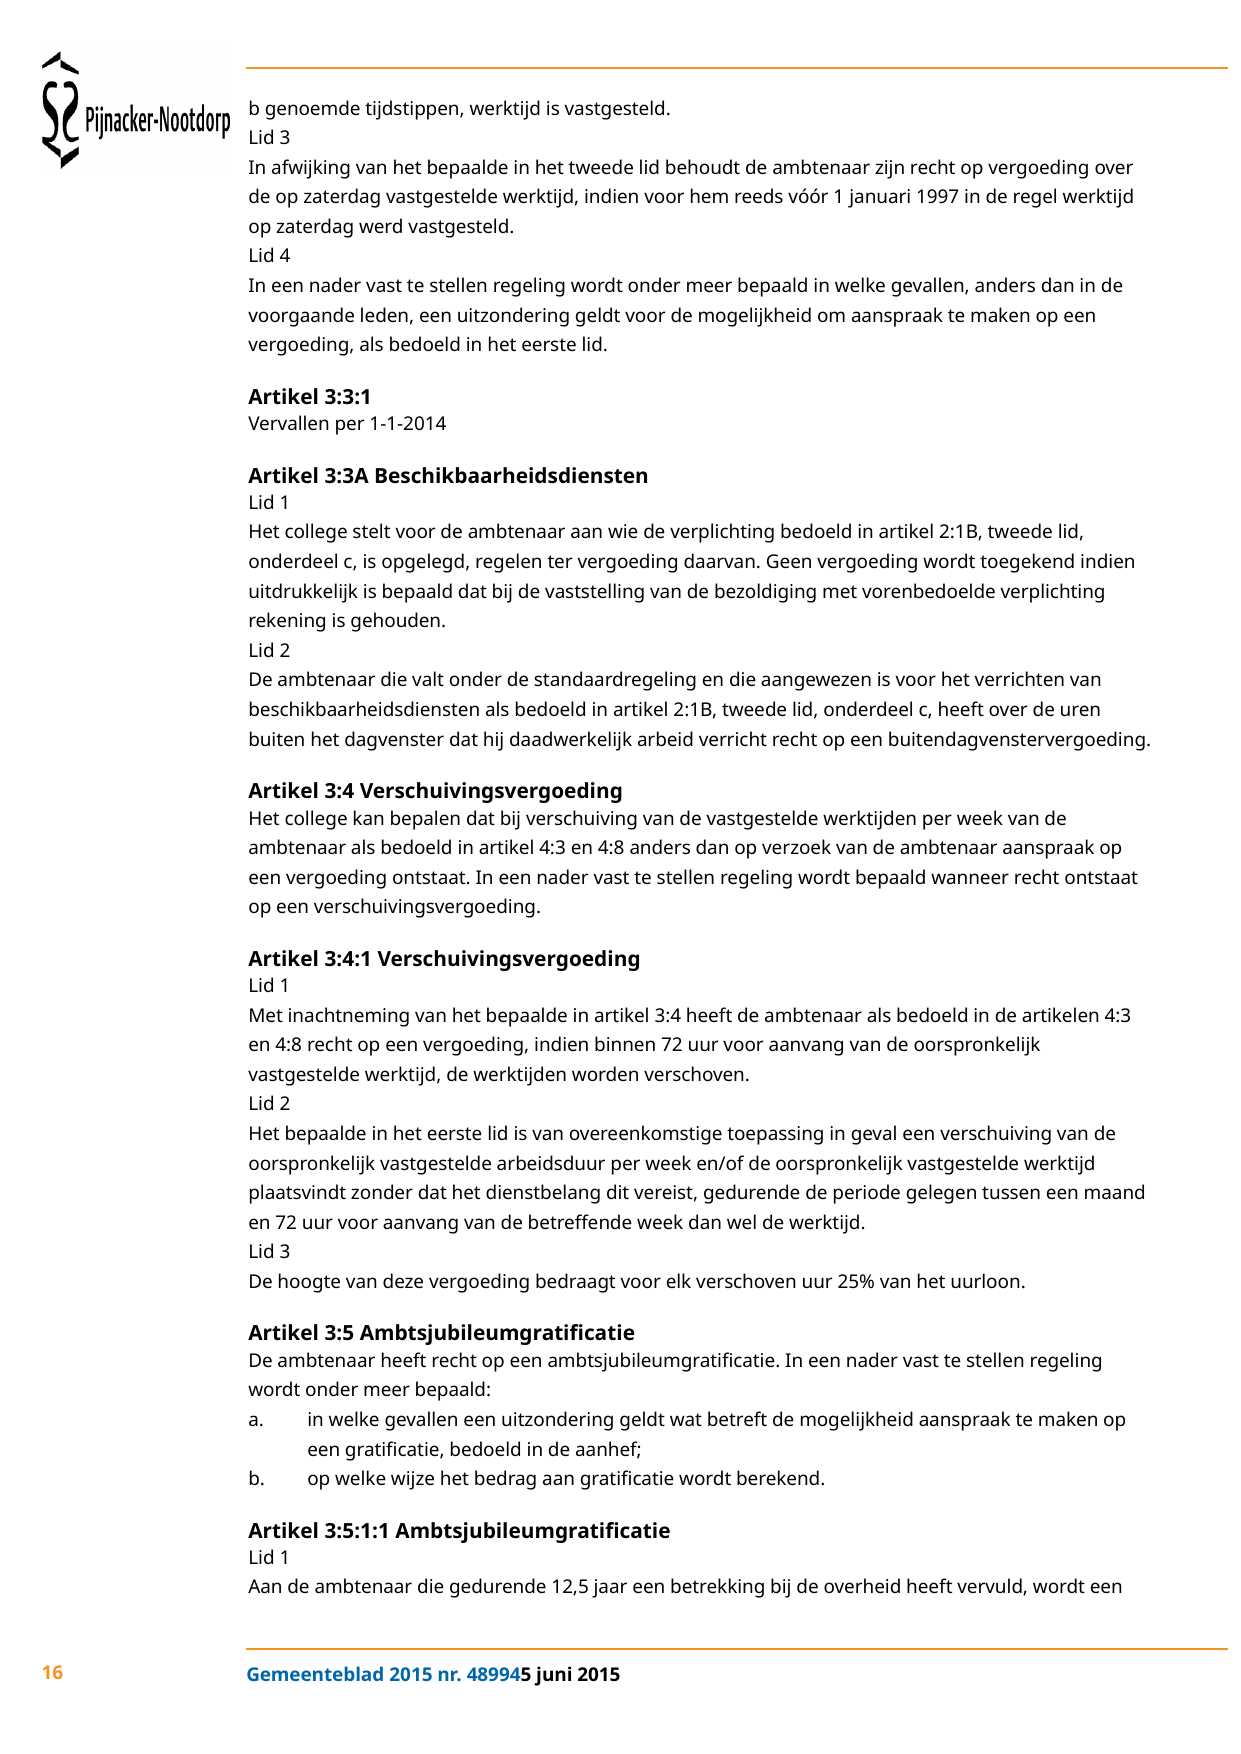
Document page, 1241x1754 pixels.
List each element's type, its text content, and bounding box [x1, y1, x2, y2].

text Lid 1 [248, 489, 1152, 515]
text Artikel 3:3A Beschikbaarheidsdiensten [248, 461, 1152, 489]
text Lid 4 [248, 243, 1152, 268]
text Artikel 3:5 Ambtsjubileumgratificatie [248, 1318, 1152, 1347]
text De hoogte van deze vergoeding bedraagt voor elk verschoven uur 25% van het uurloon. [248, 1268, 1152, 1294]
list in welke gevallen een uitzondering geldt wat betreft de mogelijkheid aanspraak te maken op een gratificatie, bedoeld in de aanhef; [248, 1406, 1152, 1461]
text Artikel 3:4 Verschuivingsvergoeding [248, 776, 1152, 805]
text Artikel 3:3:1 [248, 382, 1152, 410]
text Aan de ambtenaar die gedurende 12,5 jaar een betrekking bij de overheid heeft vervuld, wordt een [248, 1574, 1152, 1599]
text Lid 3 [248, 124, 1152, 150]
text Het bepaalde in het eerste lid is van overeenkomstige toepassing in geval een verschuiving van de oorspronkelijk vastgestelde arbeidsduur per week en/of de oorspronkelijk vastgestelde werktijd plaatsvindt zonder dat het dienstbelang dit vereist, gedurende de periode gelegen tussen een maand en 72 uur voor aanvang van de betreffende week dan wel de werktijd. [248, 1120, 1152, 1235]
text De ambtenaar die valt onder de standaardregeling en die aangewezen is voor het verrichten van beschikbaarheidsdiensten als bedoeld in artikel 2:1B, tweede lid, onderdeel c, heeft over de uren buiten het dagvenster dat hij daadwerkelijk arbeid verricht recht op een buitendagvenstervergoeding. [248, 667, 1152, 752]
text Vervallen per 1-1-2014 [248, 410, 1152, 436]
text Artikel 3:5:1:1 Ambtsjubileumgratificatie [248, 1516, 1152, 1544]
text Artikel 3:4:1 Verschuivingsvergoeding [248, 944, 1152, 972]
text Met inachtneming van het bepaalde in artikel 3:4 heeft de ambtenaar als bedoeld in de artikelen 4:3 en 4:8 recht op een vergoeding, indien binnen 72 uur voor aanvang van de oorspronkelijk vastgestelde werktijd, de werktijden worden verschoven. [248, 1002, 1152, 1087]
picture [41, 47, 231, 172]
text Lid 2 [248, 1091, 1152, 1116]
text Lid 3 [248, 1238, 1152, 1264]
list op welke wijze het bedrag aan gratificatie wordt berekend. [248, 1465, 1152, 1491]
text Het college kan bepalen dat bij verschuiving van de vastgestelde werktijden per week van de ambtenaar als bedoeld in artikel 4:3 en 4:8 anders dan op verzoek van de ambtenaar aanspraak op een vergoeding ontstaat. In een nader vast te stellen regeling wordt bepaald wanneer recht ontstaat op een verschuivingsvergoeding. [248, 805, 1152, 919]
text De ambtenaar heeft recht op een ambtsjubileumgratificatie. In een nader vast te stellen regeling wordt onder meer bepaald: [248, 1347, 1152, 1402]
text Het college stelt voor de ambtenaar aan wie de verplichting bedoeld in artikel 2:1B, tweede lid, onderdeel c, is opgelegd, regelen ter vergoeding daarvan. Geen vergoeding wordt toegekend indien uitdrukkelijk is bepaald dat bij de vaststelling van de bezoldiging met vorenbedoelde verplichting rekening is gehouden. [248, 519, 1152, 633]
text Lid 1 [248, 1544, 1152, 1570]
text Lid 1 [248, 972, 1152, 998]
text Lid 2 [248, 637, 1152, 663]
text In een nader vast te stellen regeling wordt onder meer bepaald in welke gevallen, anders dan in de voorgaande leden, een uitzondering geldt voor de mogelijkheid om aanspraak te maken op een vergoeding, als bedoeld in het eerste lid. [248, 272, 1152, 357]
text In afwijking van het bepaalde in het tweede lid behoudt de ambtenaar zijn recht op vergoeding over de op zaterdag vastgestelde werktijd, indien voor hem reeds vóór 1 januari 1997 in de regel werktijd op zaterdag werd vastgesteld. [248, 154, 1152, 239]
text b genoemde tijdstippen, werktijd is vastgesteld. [248, 95, 1152, 121]
